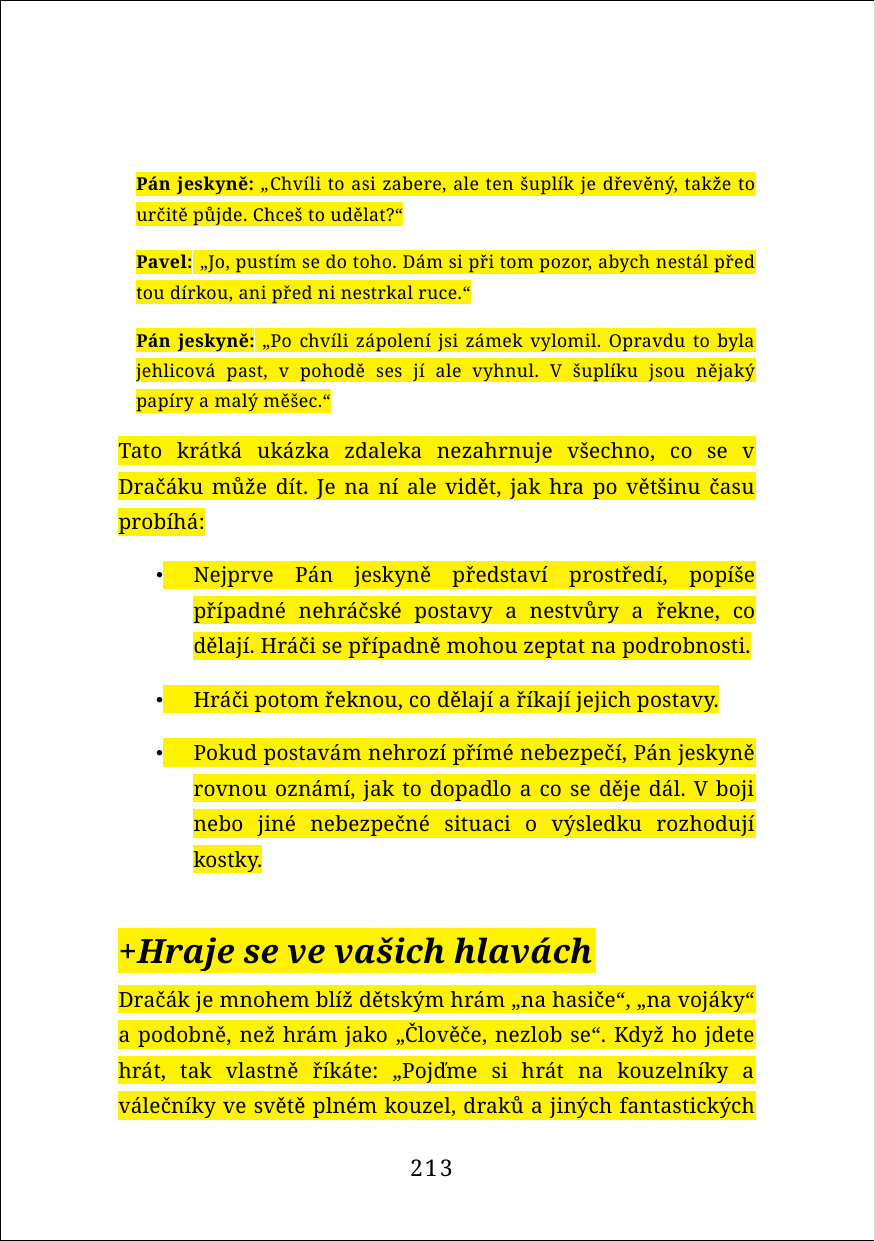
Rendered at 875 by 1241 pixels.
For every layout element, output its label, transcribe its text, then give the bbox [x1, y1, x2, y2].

text Tato krátká ukázka zdaleka nezahrnuje všechno, co se v Dračáku může dít. Je na ní ale vidět, jak hra po většinu času probíhá: [118, 436, 756, 536]
list Pokud postavám nehrozí přímé nebezpečí, Pán jeskyně rovnou oznámí, jak to dopadlo a co se děje dál. V boji nebo jiné nebezpečné situaci o výsledku rozhodují kostky. [156, 738, 756, 873]
text Dračák je mnohem blíž dětským hrám „na hasiče“, „na vojáky“ a podobně, než hrám jako „Člověče, nezlob se“. Když ho jdete hrát, tak vlastně říkáte: „Pojďme si hrát na kouzelníky a válečníky ve světě plném kouzel, draků a jiných fantastických [118, 985, 756, 1120]
text Pán jeskyně: „Chvíli to asi zabere, ale ten šuplík je dřevěný, takže to určitě půjde. Chceš to udělat?“ [136, 172, 756, 226]
text Pán jeskyně: „Po chvíli zápolení jsi zámek vylomil. Opravdu to byla jehlicová past, v pohodě ses jí ale vyhnul. V šuplíku jsou nějaký papíry a malý měšec.“ [136, 328, 756, 413]
text Pavel: „Jo, pustím se do toho. Dám si při tom pozor, abych nestál před tou dírkou, ani před ni nestrkal ruce.“ [136, 250, 756, 304]
list Nejprve Pán jeskyně představí prostředí, popíše případné nehráčské postavy a nestvůry a řekne, co dělají. Hráči se případně mohou zeptat na podrobnosti. [156, 561, 756, 660]
list Hráči potom řeknou, co dělají a říkají jejich postavy. [156, 685, 756, 713]
subtitle +Hraje se ve vašich hlavách [118, 927, 756, 973]
